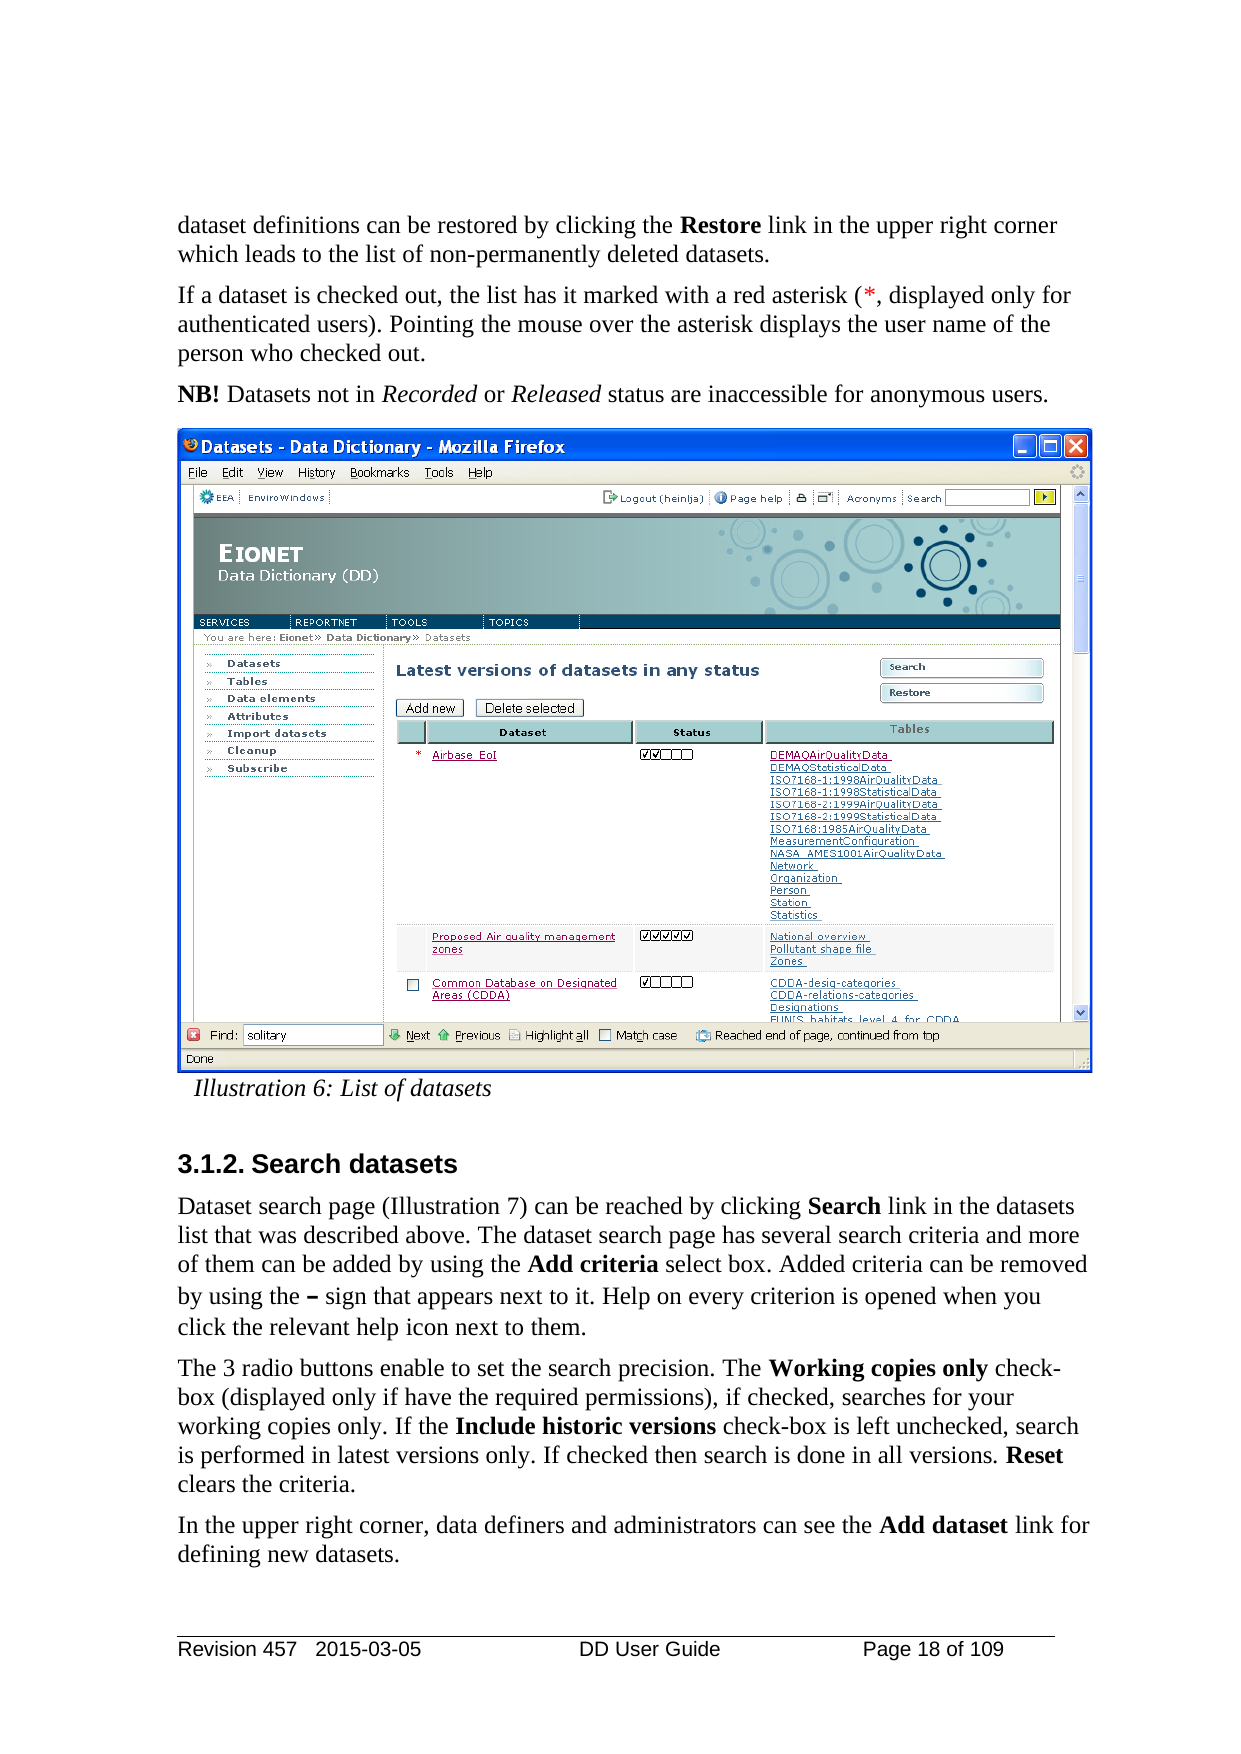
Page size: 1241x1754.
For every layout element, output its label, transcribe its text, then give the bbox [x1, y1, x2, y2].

text dataset definitions can be restored by clicking the Restore link in the upper right corner which leads to the list of non-permanently deleted datasets. [177, 210, 1092, 268]
text NB! Datasets not in Recorded or Released status are inaccessible for anonymous users. [177, 379, 1092, 408]
subtitle Search datasets [177, 1148, 1092, 1179]
picture [177, 428, 1093, 1073]
text Dataset search page (Illustration 7) can be reached by clicking Search link in the datasets list that was described above. The dataset search page has several search criteria and more of them can be added by using the Add criteria select box. Added criteria can be removed by using the – sign that appears next to it. Help on every criterion is opened when you click the relevant help icon next to them. [177, 1191, 1092, 1341]
text In the upper right corner, data definers and administrators can see the Add dataset link for defining new datasets. [177, 1510, 1092, 1568]
text The 3 radio buttons enable to set the search precision. The Working copies only check-box (displayed only if have the required permissions), if checked, searches for your working copies only. If the Include historic versions check-box is left unchecked, search is performed in latest versions only. If checked then search is done in all versions. Reset clears the criteria. [177, 1353, 1092, 1498]
text Illustration 6: List of datasets [194, 1073, 1076, 1102]
text If a dataset is checked out, the list has it marked with a red asterisk (*, displayed only for authenticated users). Pointing the mouse over the asterisk displays the user name of the person who checked out. [177, 280, 1092, 367]
